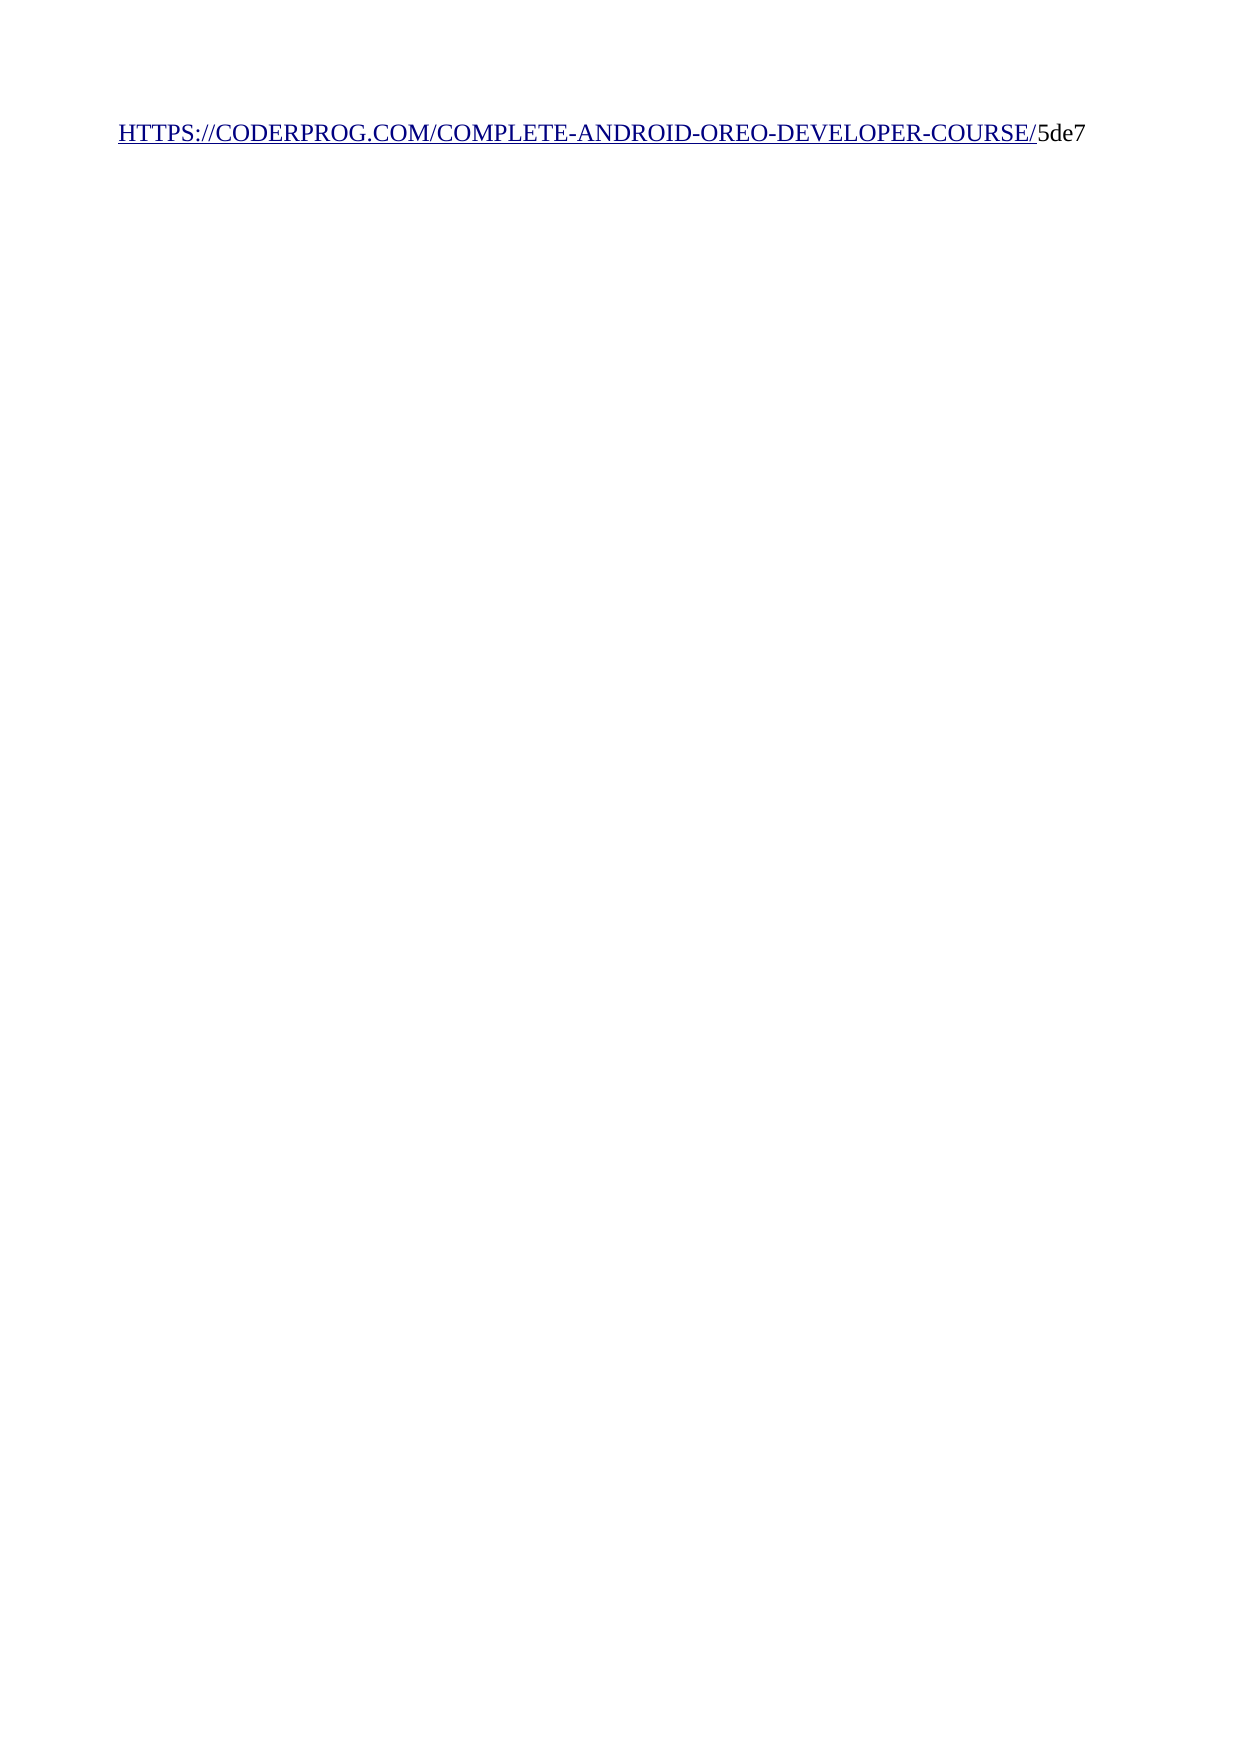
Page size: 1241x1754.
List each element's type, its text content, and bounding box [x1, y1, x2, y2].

text HTTPS://CODERPROG.COM/COMPLETE-ANDROID-OREO-DEVELOPER-COURSE/5de7 [118, 118, 1122, 147]
